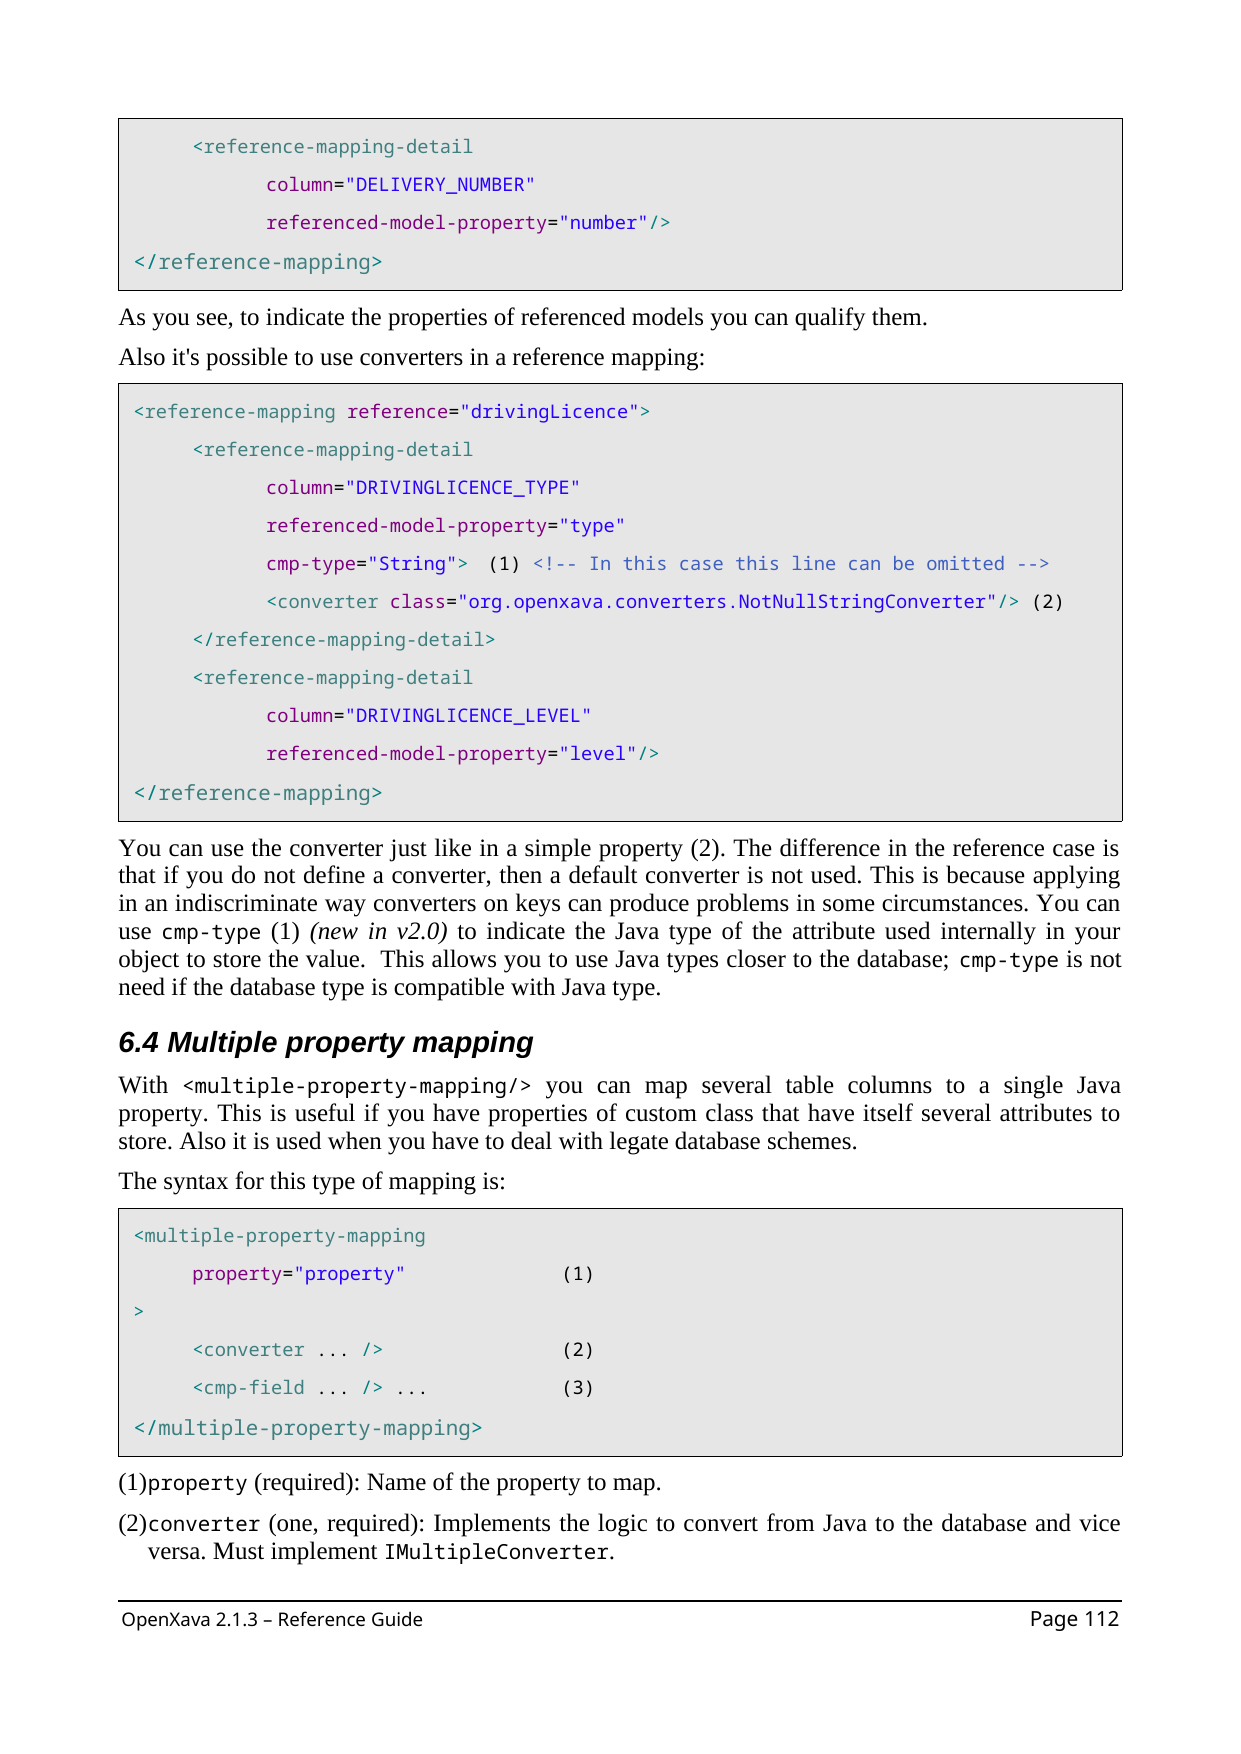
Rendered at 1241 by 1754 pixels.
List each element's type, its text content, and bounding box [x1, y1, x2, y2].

text With <multiple-property-mapping/> you can map several table columns to a single Java property. This is useful if you have properties of custom class that have itself several attributes to store. Also it is used when you have to deal with legate database schemes. [118, 1071, 1122, 1155]
text <reference-mapping reference="drivingLicence"> [119, 384, 1122, 421]
text The syntax for this type of mapping is: [118, 1167, 1122, 1195]
text referenced-model-property="number"/> [119, 194, 1122, 232]
list property (required): Name of the property to map. [118, 1468, 1122, 1497]
list converter (one, required): Implements the logic to convert from Java to the database and vice versa. Must implement IMultipleConverter. [118, 1509, 1122, 1566]
text </reference-mapping> [119, 763, 1122, 821]
text column="DELIVERY_NUMBER" [119, 156, 1122, 194]
text <reference-mapping-detail [119, 119, 1122, 156]
text column="DRIVINGLICENCE_TYPE" [119, 459, 1122, 497]
text > [119, 1284, 1122, 1322]
subtitle Multiple property mapping [118, 1026, 1122, 1059]
text </multiple-property-mapping> [119, 1398, 1122, 1456]
text You can use the converter just like in a simple property (2). The difference in the reference case is that if you do not define a converter, then a default converter is not used. This is because applying in an indiscriminate way converters on keys can produce problems in some circumstances. You can use cmp-type (1) (new in v2.0) to indicate the Java type of the attribute used internally in your object to store the value. This allows you to use Java types closer to the database; cmp-type is not need if the database type is compatible with Java type. [118, 834, 1122, 1001]
text <converter class="org.openxava.converters.NotNullStringConverter"/> (2) [119, 573, 1122, 611]
text </reference-mapping> [119, 232, 1122, 290]
text property="property" (1) [119, 1246, 1122, 1284]
text As you see, to indicate the properties of referenced models you can qualify them. [118, 303, 1122, 330]
text Also it's possible to use converters in a reference mapping: [118, 343, 1122, 371]
text <reference-mapping-detail [119, 421, 1122, 459]
text referenced-model-property="level"/> [119, 725, 1122, 763]
text <multiple-property-mapping [119, 1209, 1122, 1246]
text <reference-mapping-detail [119, 649, 1122, 687]
text column="DRIVINGLICENCE_LEVEL" [119, 687, 1122, 725]
text cmp-type="String"> (1) <!-- In this case this line can be omitted --> [119, 535, 1122, 573]
text <cmp-field ... /> ... (3) [119, 1360, 1122, 1398]
text referenced-model-property="type" [119, 497, 1122, 535]
text <converter ... /> (2) [119, 1322, 1122, 1360]
text </reference-mapping-detail> [119, 611, 1122, 649]
